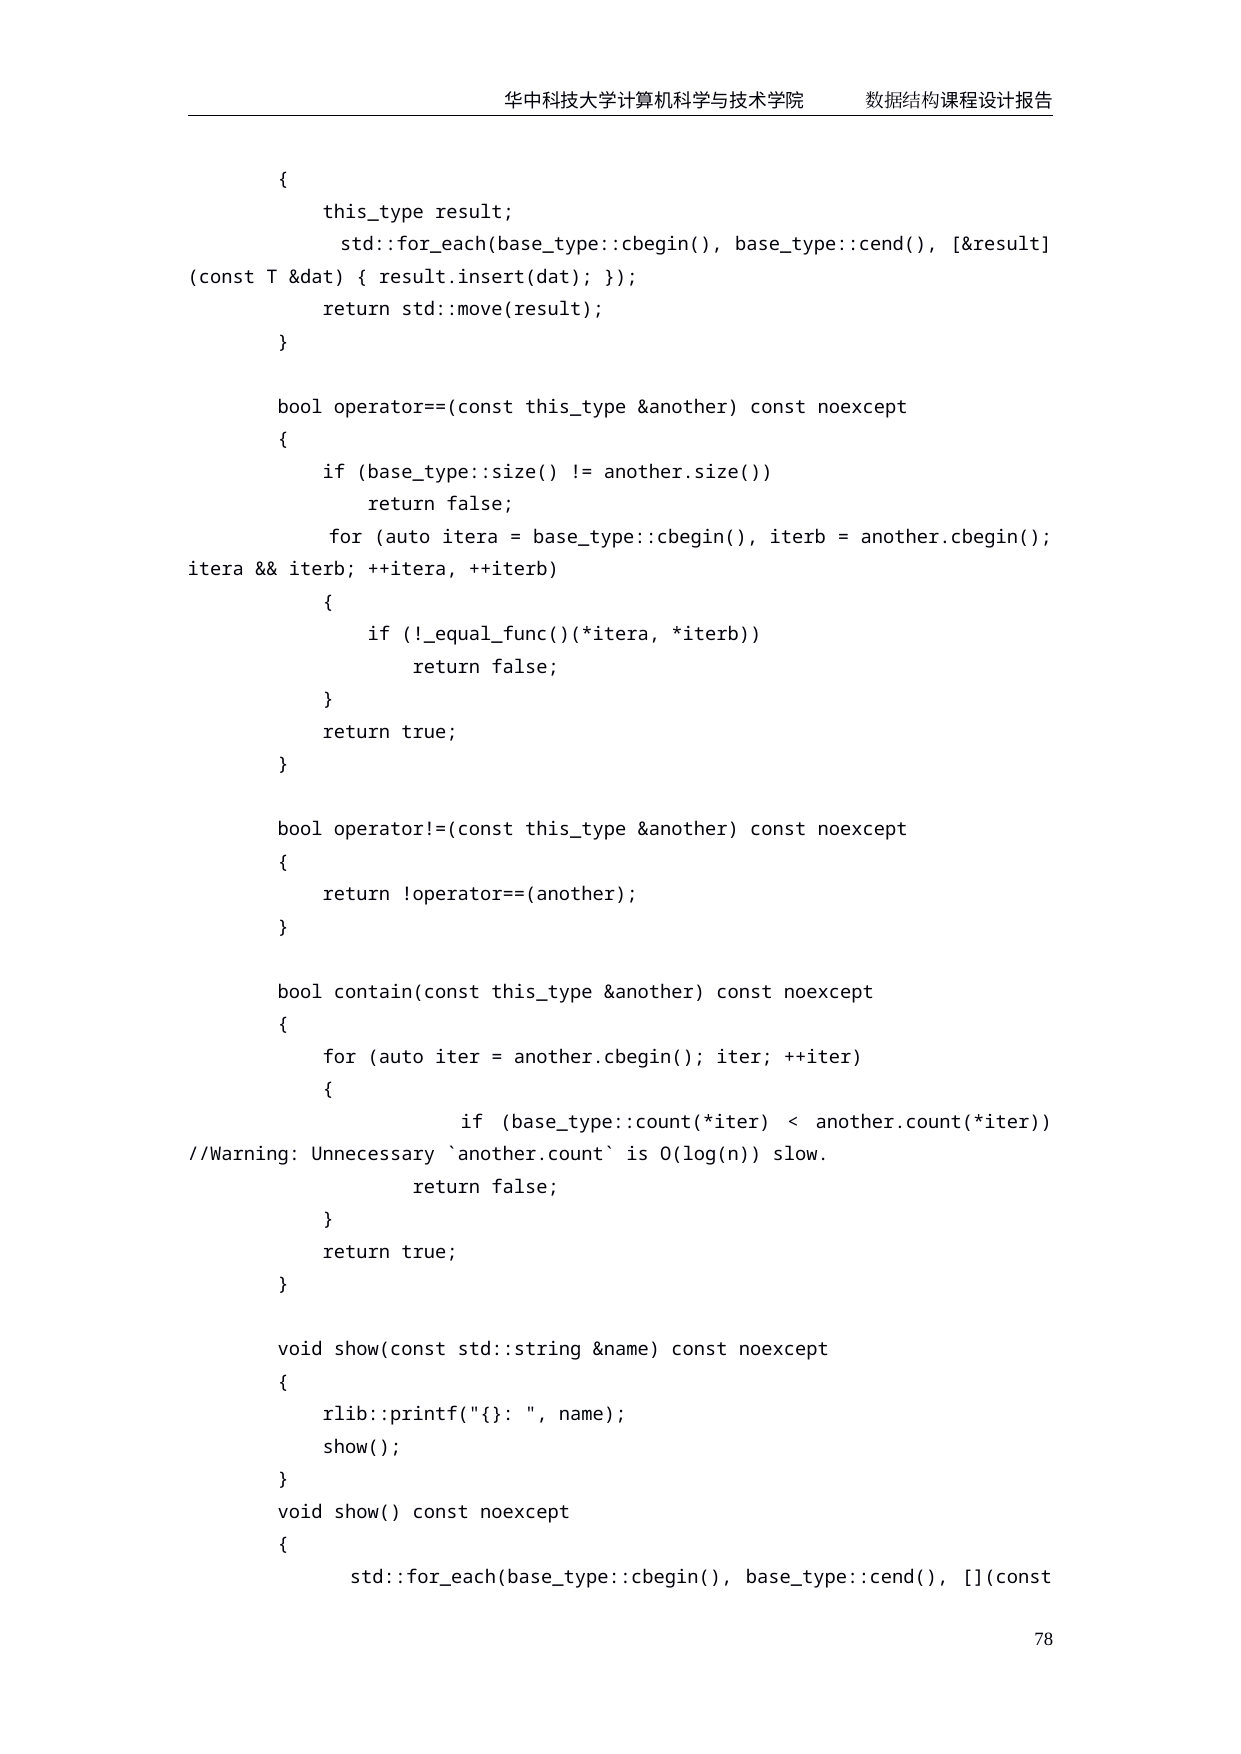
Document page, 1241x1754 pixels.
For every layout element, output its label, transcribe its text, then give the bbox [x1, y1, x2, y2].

text bool operator!=(const this_type &another) const noexcept [187, 812, 1053, 844]
text { [187, 1527, 1053, 1559]
text return std::move(result); [187, 292, 1053, 324]
text { [187, 584, 1053, 617]
text { [187, 1007, 1053, 1039]
text std::for_each(base_type::cbegin(), base_type::cend(), [](const [187, 1559, 1053, 1592]
text { [187, 162, 1053, 194]
text { [187, 422, 1053, 454]
text } [187, 1267, 1053, 1299]
text bool operator==(const this_type &another) const noexcept [187, 389, 1053, 422]
text return true; [187, 714, 1053, 747]
text bool contain(const this_type &another) const noexcept [187, 974, 1053, 1007]
text return !operator==(another); [187, 877, 1053, 909]
text } [187, 909, 1053, 942]
text void show(const std::string &name) const noexcept [187, 1332, 1053, 1364]
text rlib::printf("{}: ", name); [187, 1397, 1053, 1429]
text return false; [187, 649, 1053, 682]
text return false; [187, 487, 1053, 519]
text show(); [187, 1429, 1053, 1462]
text for (auto itera = base_type::cbegin(), iterb = another.cbegin(); itera && iterb; ++itera, ++iterb) [187, 519, 1053, 584]
text this_type result; [187, 194, 1053, 227]
text void show() const noexcept [187, 1494, 1053, 1527]
text { [187, 1072, 1053, 1104]
text std::for_each(base_type::cbegin(), base_type::cend(), [&result](const T &dat) { result.insert(dat); }); [187, 227, 1053, 292]
text if (!_equal_func()(*itera, *iterb)) [187, 617, 1053, 649]
text if (base_type::size() != another.size()) [187, 454, 1053, 487]
text return true; [187, 1234, 1053, 1267]
text { [187, 1364, 1053, 1397]
text } [187, 1462, 1053, 1494]
text } [187, 682, 1053, 714]
text } [187, 1202, 1053, 1234]
text return false; [187, 1169, 1053, 1202]
text for (auto iter = another.cbegin(); iter; ++iter) [187, 1039, 1053, 1072]
text if (base_type::count(*iter) < another.count(*iter)) //Warning: Unnecessary `another.count` is O(log(n)) slow. [187, 1104, 1053, 1169]
text } [187, 324, 1053, 357]
text } [187, 747, 1053, 779]
text { [187, 844, 1053, 877]
